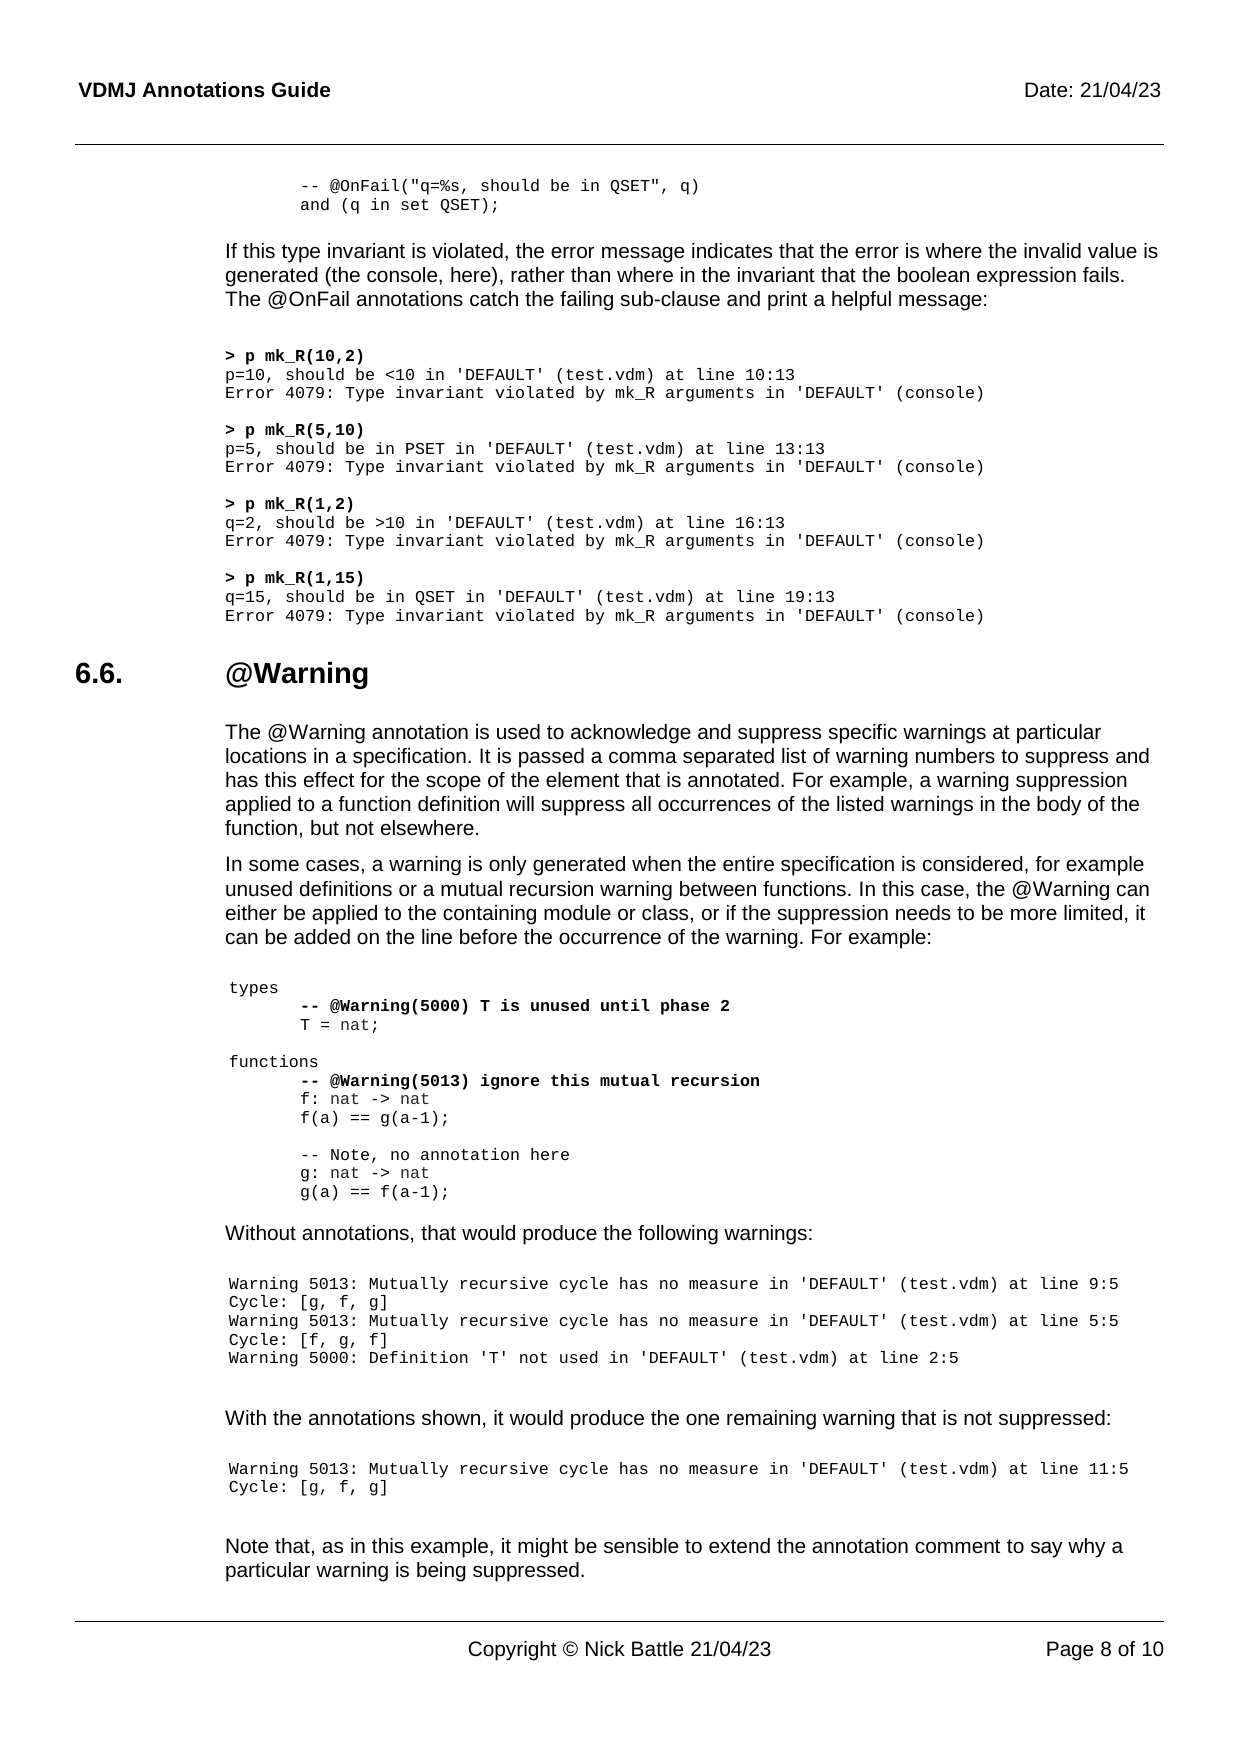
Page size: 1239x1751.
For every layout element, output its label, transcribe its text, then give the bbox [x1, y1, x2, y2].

text If this type invariant is violated, the error message indicates that the error is where the invalid value is generated (the console, here), rather than where in the invariant that the boolean expression fails. The @OnFail annotations catch the failing sub-clause and print a helpful message: [225, 239, 1164, 311]
text The @Warning annotation is used to acknowledge and suppress specific warnings at particular locations in a specification. It is passed a comma separated list of warning numbers to suppress and has this effect for the scope of the element that is annotated. For example, a warning suppression applied to a function definition will suppress all occurrences of the listed warnings in the body of the function, but not elsewhere. [225, 719, 1164, 840]
text Note that, as in this example, it might be sensible to extend the annotation comment to say why a particular warning is being suppressed. [225, 1534, 1164, 1582]
text and (q in set QSET); [225, 197, 1164, 215]
text T = nat; [228, 1017, 1164, 1035]
text p=10, should be <10 in 'DEFAULT' (test.vdm) at line 10:13 [225, 366, 1164, 385]
text Error 4079: Type invariant violated by mk_R arguments in 'DEFAULT' (console) [225, 533, 1164, 552]
text Warning 5000: Definition 'T' not used in 'DEFAULT' (test.vdm) at line 2:5 [228, 1350, 1164, 1368]
text g(a) == f(a-1); [228, 1184, 1164, 1202]
text -- @Warning(5013) ignore this mutual recursion [228, 1072, 1164, 1091]
text > p mk_R(5,10) [225, 422, 1164, 441]
text > p mk_R(10,2) [225, 348, 1164, 366]
text g: nat -> nat [228, 1165, 1164, 1184]
subtitle @Warning [75, 656, 1164, 689]
text Warning 5013: Mutually recursive cycle has no measure in 'DEFAULT' (test.vdm) at line 11:5 [228, 1461, 1164, 1479]
text Warning 5013: Mutually recursive cycle has no measure in 'DEFAULT' (test.vdm) at line 5:5 Cycle: [f, g, f] [228, 1313, 1164, 1350]
text p=5, should be in PSET in 'DEFAULT' (test.vdm) at line 13:13 [225, 441, 1164, 459]
text With the annotations shown, it would produce the one remaining warning that is not suppressed: [225, 1406, 1164, 1430]
text -- @Warning(5000) T is unused until phase 2 [228, 998, 1164, 1017]
text -- Note, no annotation here [228, 1147, 1164, 1165]
text In some cases, a warning is only generated when the entire specification is considered, for example unused definitions or a mutual recursion warning between functions. In this case, the @Warning can either be applied to the containing module or class, or if the suppression needs to be more limited, it can be added on the line before the occurrence of the warning. For example: [225, 852, 1164, 949]
text Error 4079: Type invariant violated by mk_R arguments in 'DEFAULT' (console) [225, 607, 1164, 626]
text Error 4079: Type invariant violated by mk_R arguments in 'DEFAULT' (console) [225, 459, 1164, 478]
text q=15, should be in QSET in 'DEFAULT' (test.vdm) at line 19:13 [225, 589, 1164, 607]
text > p mk_R(1,2) [225, 496, 1164, 515]
text Without annotations, that would produce the following warnings: [225, 1221, 1164, 1245]
text q=2, should be >10 in 'DEFAULT' (test.vdm) at line 16:13 [225, 515, 1164, 533]
text > p mk_R(1,15) [225, 570, 1164, 589]
text Warning 5013: Mutually recursive cycle has no measure in 'DEFAULT' (test.vdm) at line 9:5 Cycle: [g, f, g] [228, 1276, 1164, 1313]
text Cycle: [g, f, g] [228, 1479, 1164, 1498]
text f: nat -> nat [228, 1091, 1164, 1109]
text types [228, 980, 1164, 998]
text f(a) == g(a-1); [228, 1109, 1164, 1128]
text functions [228, 1054, 1164, 1072]
text -- @OnFail("q=%s, should be in QSET", q) [225, 178, 1164, 197]
text Error 4079: Type invariant violated by mk_R arguments in 'DEFAULT' (console) [225, 385, 1164, 403]
